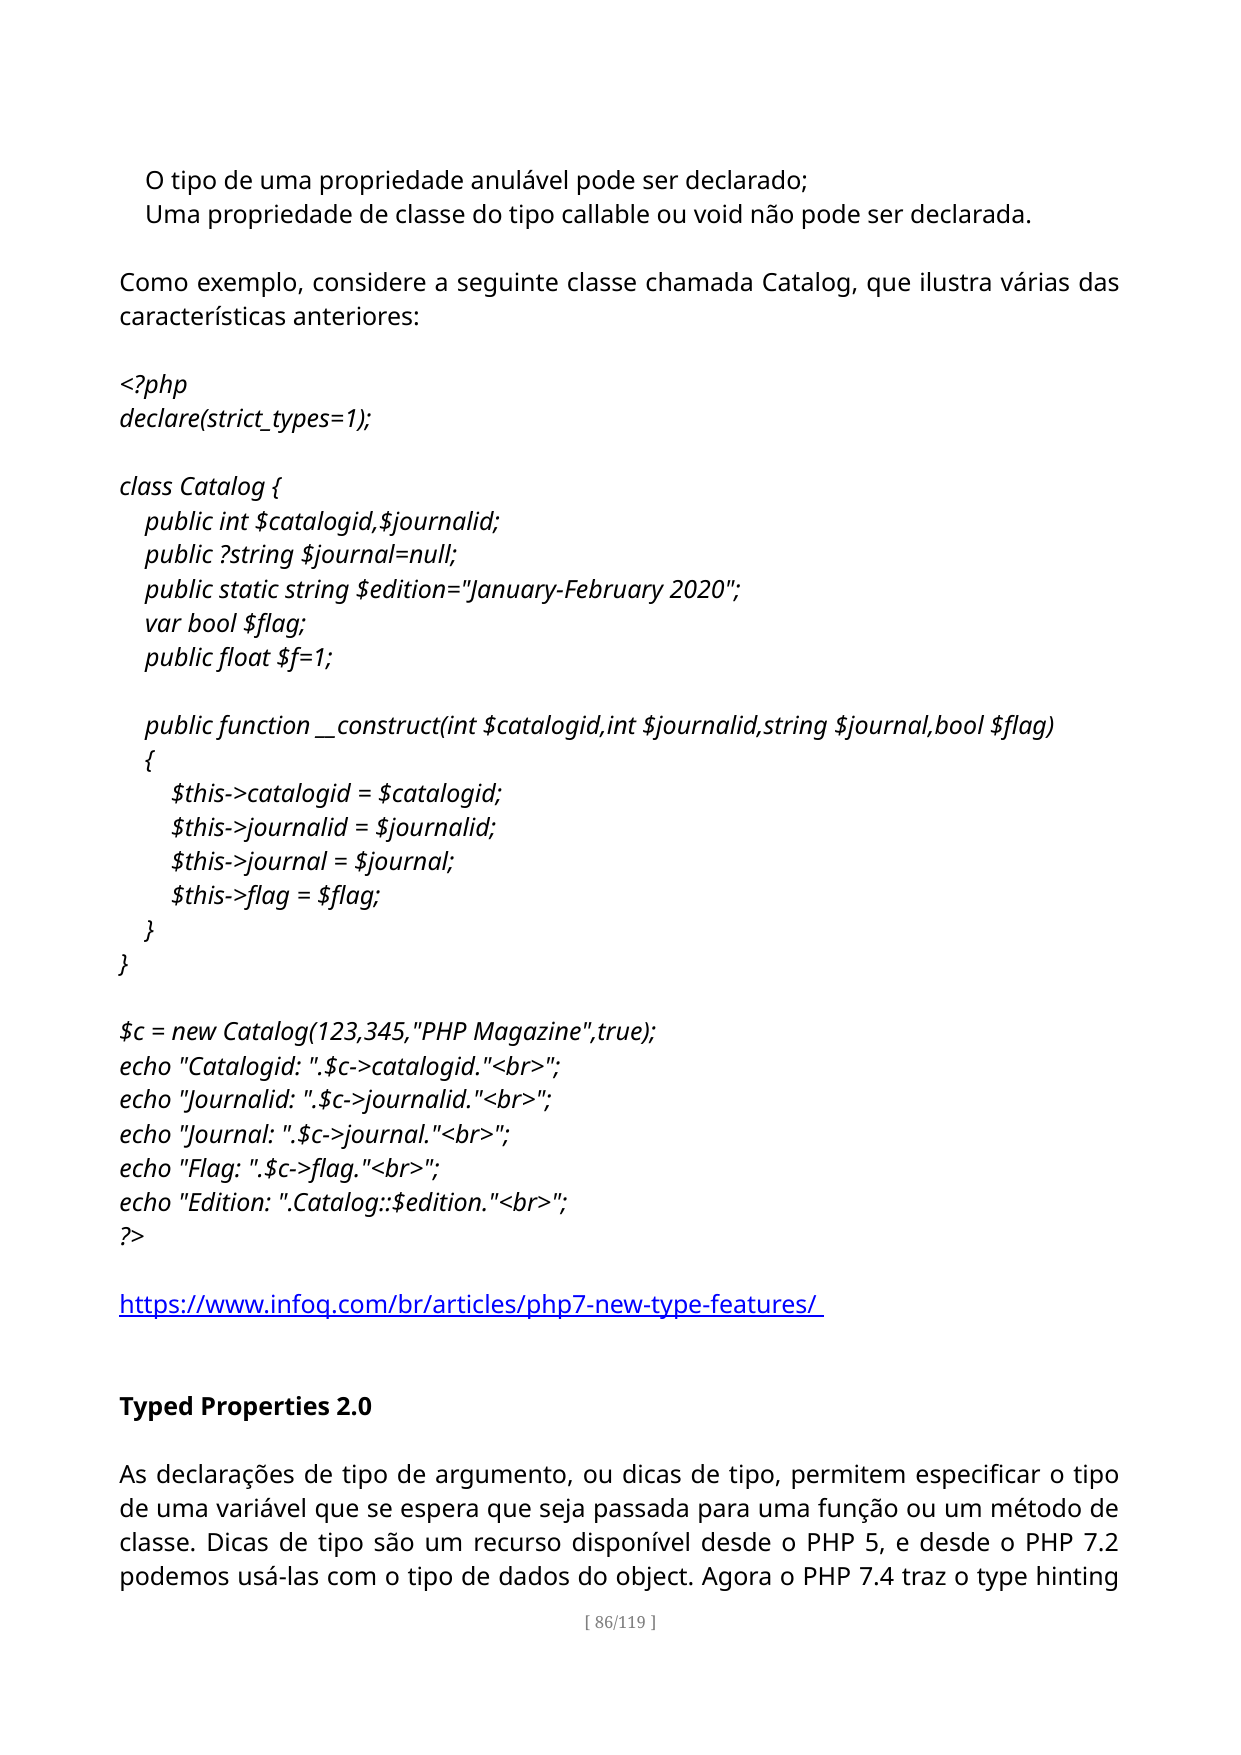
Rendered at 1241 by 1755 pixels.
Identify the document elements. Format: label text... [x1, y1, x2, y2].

text echo "Catalogid: ".$c->catalogid."<br>"; [113, 1048, 1128, 1082]
text Como exemplo, considere a seguinte classe chamada Catalog, que ilustra várias das características anteriores: [113, 265, 1128, 333]
text echo "Edition: ".Catalog::$edition."<br>"; [113, 1184, 1128, 1218]
text ?> [113, 1218, 1128, 1252]
text $c = new Catalog(123,345,"PHP Magazine",true); [113, 1014, 1128, 1048]
text <?php [113, 367, 1128, 401]
text public ?string $journal=null; [113, 537, 1128, 571]
text declare(strict_types=1); [113, 401, 1128, 435]
text $this->catalogid = $catalogid; [113, 776, 1128, 810]
text $this->flag = $flag; [113, 878, 1128, 912]
text var bool $flag; [113, 605, 1128, 639]
text public int $catalogid,$journalid; [113, 503, 1128, 537]
text public function __construct(int $catalogid,int $journalid,string $journal,bool $flag) [113, 707, 1128, 742]
text } [113, 912, 1128, 946]
text class Catalog { [113, 469, 1128, 503]
text Uma propriedade de classe do tipo callable ou void não pode ser declarada. [113, 197, 1128, 231]
text O tipo de uma propriedade anulável pode ser declarado; [113, 156, 1128, 197]
text Typed Properties 2.0 [113, 1389, 1128, 1423]
text echo "Journal: ".$c->journal."<br>"; [113, 1116, 1128, 1150]
text } [113, 946, 1128, 980]
text { [113, 742, 1128, 776]
text public static string $edition="January-February 2020"; [113, 571, 1128, 605]
text $this->journalid = $journalid; [113, 810, 1128, 844]
text echo "Journalid: ".$c->journalid."<br>"; [113, 1082, 1128, 1116]
text As declarações de tipo de argumento, ou dicas de tipo, permitem especificar o tipo de uma variável que se espera que seja passada para uma função ou um método de classe. Dicas de tipo são um recurso disponível desde o PHP 5, e desde o PHP 7.2 podemos usá-las com o tipo de dados do object. Agora o PHP 7.4 traz o type hinting [113, 1457, 1128, 1599]
text echo "Flag: ".$c->flag."<br>"; [113, 1150, 1128, 1184]
text $this->journal = $journal; [113, 844, 1128, 878]
text https://www.infoq.com/br/articles/php7-new-type-features/ [113, 1287, 1128, 1321]
text public float $f=1; [113, 639, 1128, 673]
